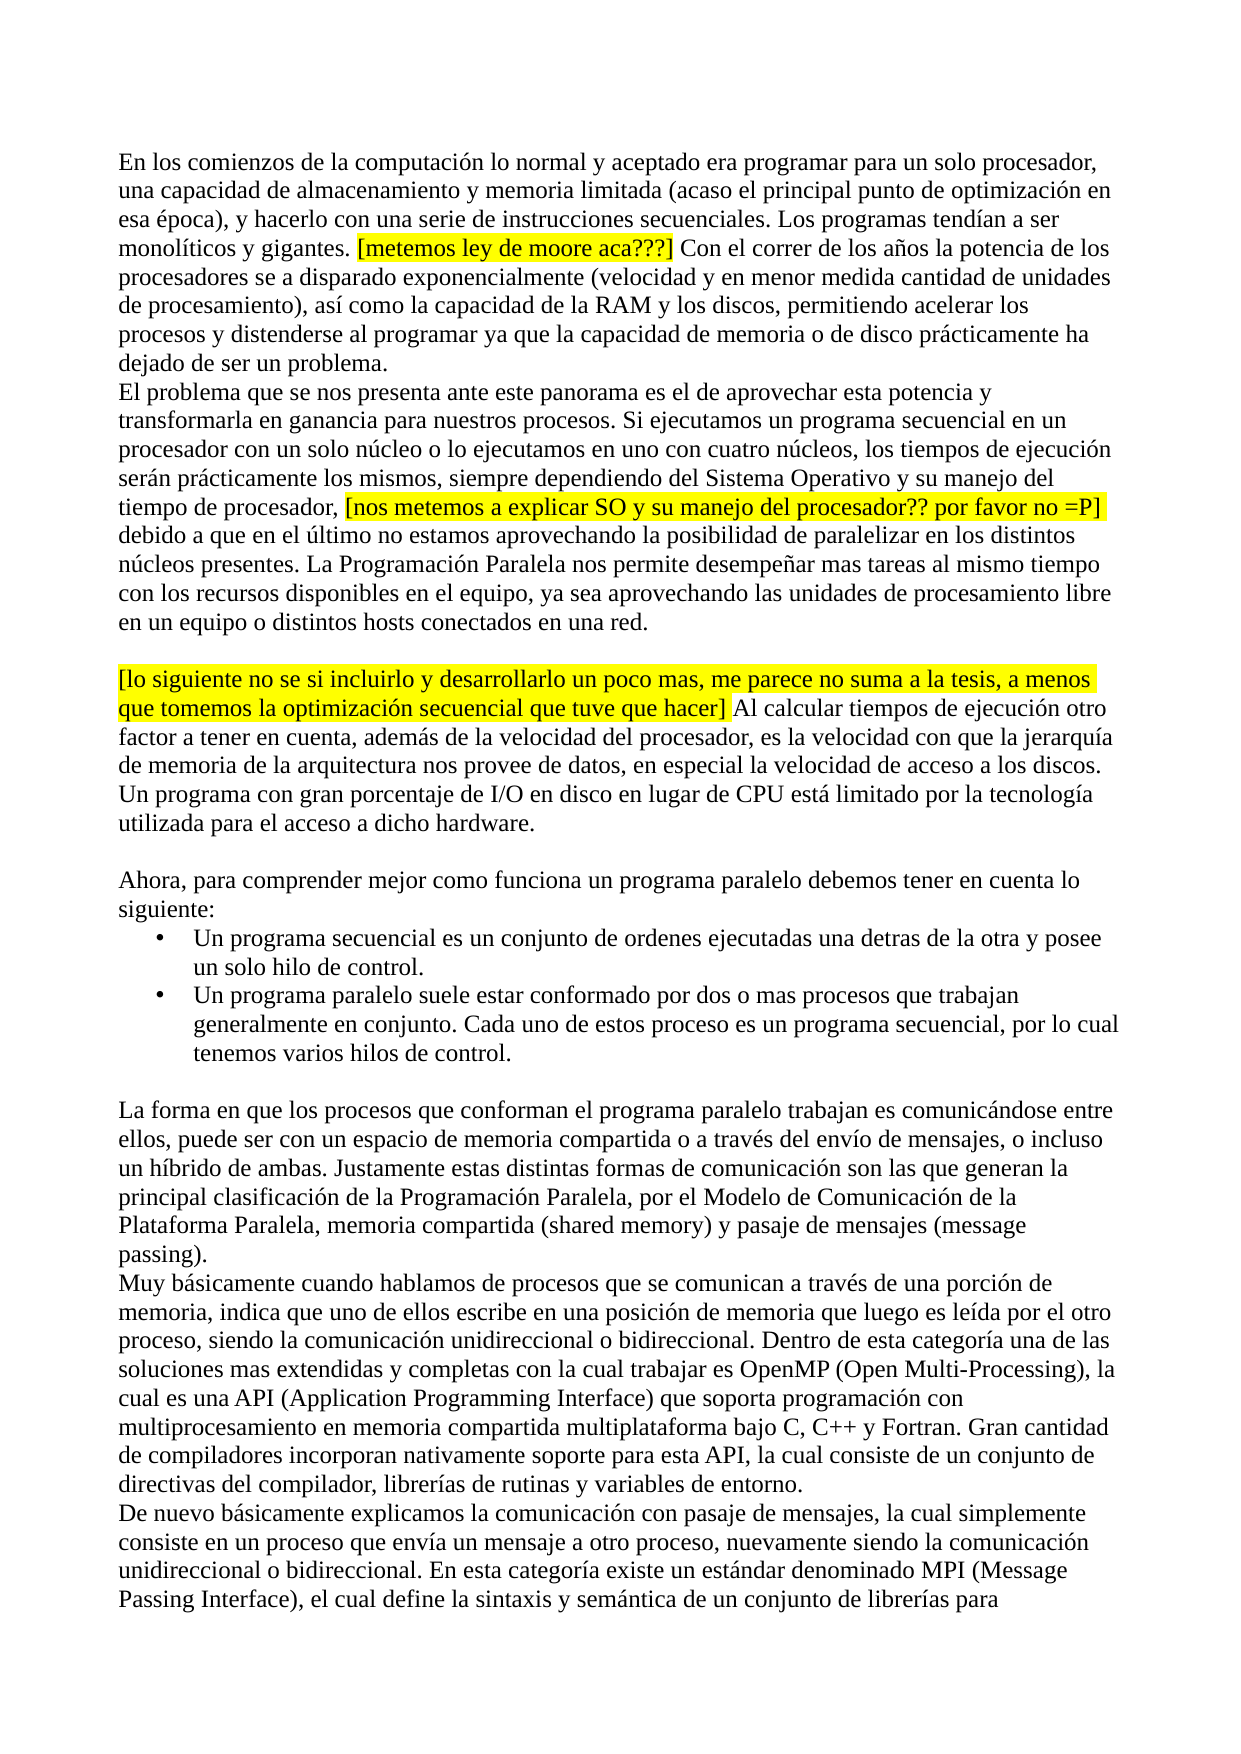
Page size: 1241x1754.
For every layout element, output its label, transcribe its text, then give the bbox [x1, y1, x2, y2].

text El problema que se nos presenta ante este panorama es el de aprovechar esta potencia y transformarla en ganancia para nuestros procesos. Si ejecutamos un programa secuencial en un procesador con un solo núcleo o lo ejecutamos en uno con cuatro núcleos, los tiempos de ejecución serán prácticamente los mismos, siempre dependiendo del Sistema Operativo y su manejo del tiempo de procesador, [nos metemos a explicar SO y su manejo del procesador?? por favor no =P] debido a que en el último no estamos aprovechando la posibilidad de paralelizar en los distintos núcleos presentes. La Programación Paralela nos permite desempeñar mas tareas al mismo tiempo con los recursos disponibles en el equipo, ya sea aprovechando las unidades de procesamiento libre en un equipo o distintos hosts conectados en una red. [118, 377, 1122, 636]
text Muy básicamente cuando hablamos de procesos que se comunican a través de una porción de memoria, indica que uno de ellos escribe en una posición de memoria que luego es leída por el otro proceso, siendo la comunicación unidireccional o bidireccional. Dentro de esta categoría una de las soluciones mas extendidas y completas con la cual trabajar es OpenMP (Open Multi-Processing), la cual es una API (Application Programming Interface) que soporta programación con multiprocesamiento en memoria compartida multiplataforma bajo C, C++ y Fortran. Gran cantidad de compiladores incorporan nativamente soporte para esta API, la cual consiste de un conjunto de directivas del compilador, librerías de rutinas y variables de entorno. [118, 1268, 1122, 1498]
text De nuevo básicamente explicamos la comunicación con pasaje de mensajes, la cual simplemente consiste en un proceso que envía un mensaje a otro proceso, nuevamente siendo la comunicación unidireccional o bidireccional. En esta categoría existe un estándar denominado MPI (Message Passing Interface), el cual define la sintaxis y semántica de un conjunto de librerías para [118, 1498, 1122, 1613]
text En los comienzos de la computación lo normal y aceptado era programar para un solo procesador, una capacidad de almacenamiento y memoria limitada (acaso el principal punto de optimización en esa época), y hacerlo con una serie de instrucciones secuenciales. Los programas tendían a ser monolíticos y gigantes. [metemos ley de moore aca???] Con el correr de los años la potencia de los procesadores se a disparado exponencialmente (velocidad y en menor medida cantidad de unidades de procesamiento), así como la capacidad de la RAM y los discos, permitiendo acelerar los procesos y distenderse al programar ya que la capacidad de memoria o de disco prácticamente ha dejado de ser un problema. [118, 147, 1122, 377]
text La forma en que los procesos que conforman el programa paralelo trabajan es comunicándose entre ellos, puede ser con un espacio de memoria compartida o a través del envío de mensajes, o incluso un híbrido de ambas. Justamente estas distintas formas de comunicación son las que generan la principal clasificación de la Programación Paralela, por el Modelo de Comunicación de la Plataforma Paralela, memoria compartida (shared memory) y pasaje de mensajes (message passing). [118, 1096, 1122, 1268]
list Un programa paralelo suele estar conformado por dos o mas procesos que trabajan generalmente en conjunto. Cada uno de estos proceso es un programa secuencial, por lo cual tenemos varios hilos de control. [156, 981, 1122, 1067]
text [lo siguiente no se si incluirlo y desarrollarlo un poco mas, me parece no suma a la tesis, a menos que tomemos la optimización secuencial que tuve que hacer] Al calcular tiempos de ejecución otro factor a tener en cuenta, además de la velocidad del procesador, es la velocidad con que la jerarquía de memoria de la arquitectura nos provee de datos, en especial la velocidad de acceso a los discos. Un programa con gran porcentaje de I/O en disco en lugar de CPU está limitado por la tecnología utilizada para el acceso a dicho hardware. [118, 664, 1122, 837]
list Un programa secuencial es un conjunto de ordenes ejecutadas una detras de la otra y posee un solo hilo de control. [156, 923, 1122, 981]
text Ahora, para comprender mejor como funciona un programa paralelo debemos tener en cuenta lo siguiente: [118, 866, 1122, 923]
